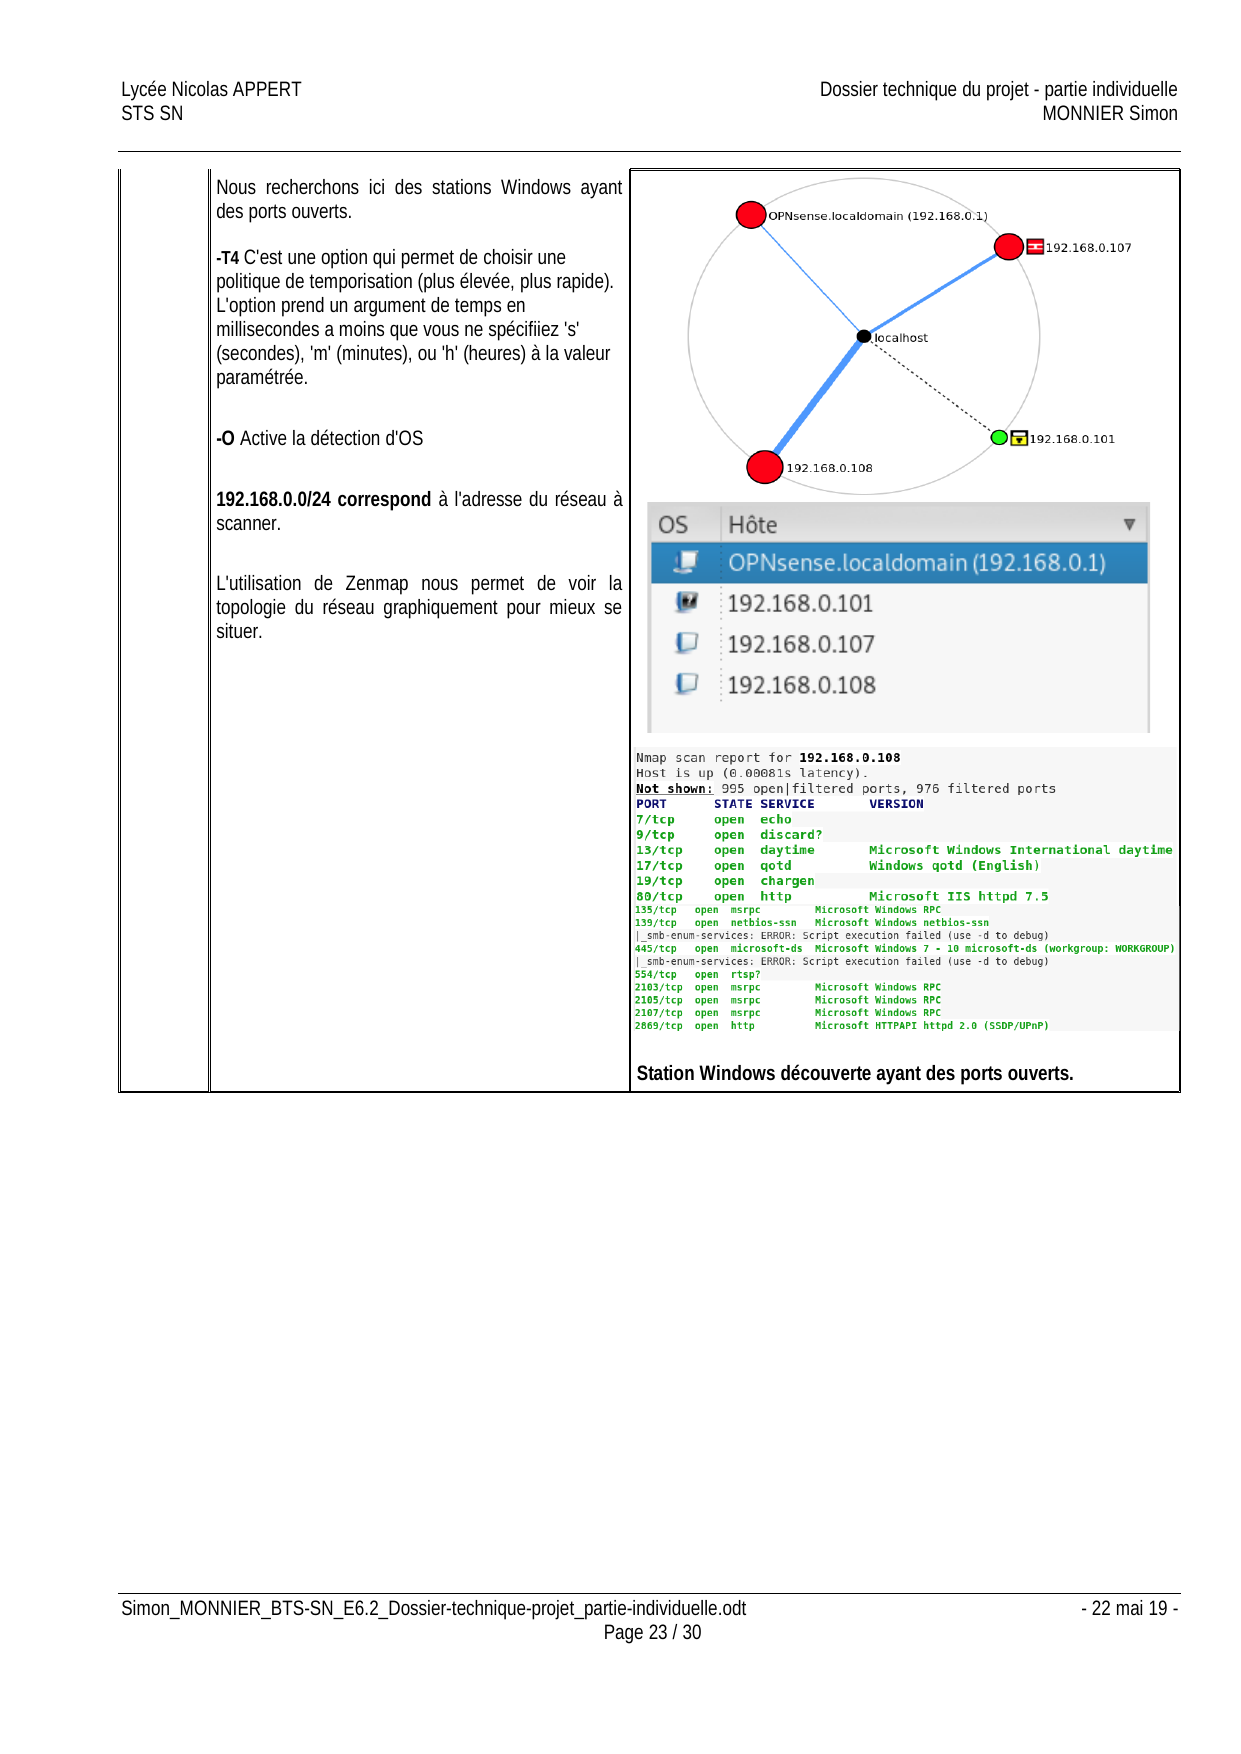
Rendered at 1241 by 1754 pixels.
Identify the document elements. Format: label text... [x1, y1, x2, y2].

table_cell [121, 169, 208, 1091]
picture [666, 175, 1143, 499]
picture [647, 502, 1151, 733]
table_cell Nous recherchons ici des stations Windows ayant des ports ouverts. -T4 C'est une option qui permet de choisir une politique de temporisation (plus élevée, plus rapide). L'option prend un argument de temps en millisecondes a moins que vous ne spécifiiez 's' (secondes), 'm' (minutes), ou 'h' (heures) à la valeur paramétrée. -O Active la détection d'OS 192.168.0.0/24 correspond à l'adresse du réseau à scanner. L'utilisation de Zenmap nous permet de voir la topologie du réseau graphiquement pour mieux se situer. [211, 169, 629, 1091]
picture [633, 747, 1180, 1031]
table_cell [631, 733, 1179, 747]
table_cell [631, 171, 1179, 732]
table_cell Station Windows découverte ayant des ports ouverts. [631, 748, 1179, 1091]
